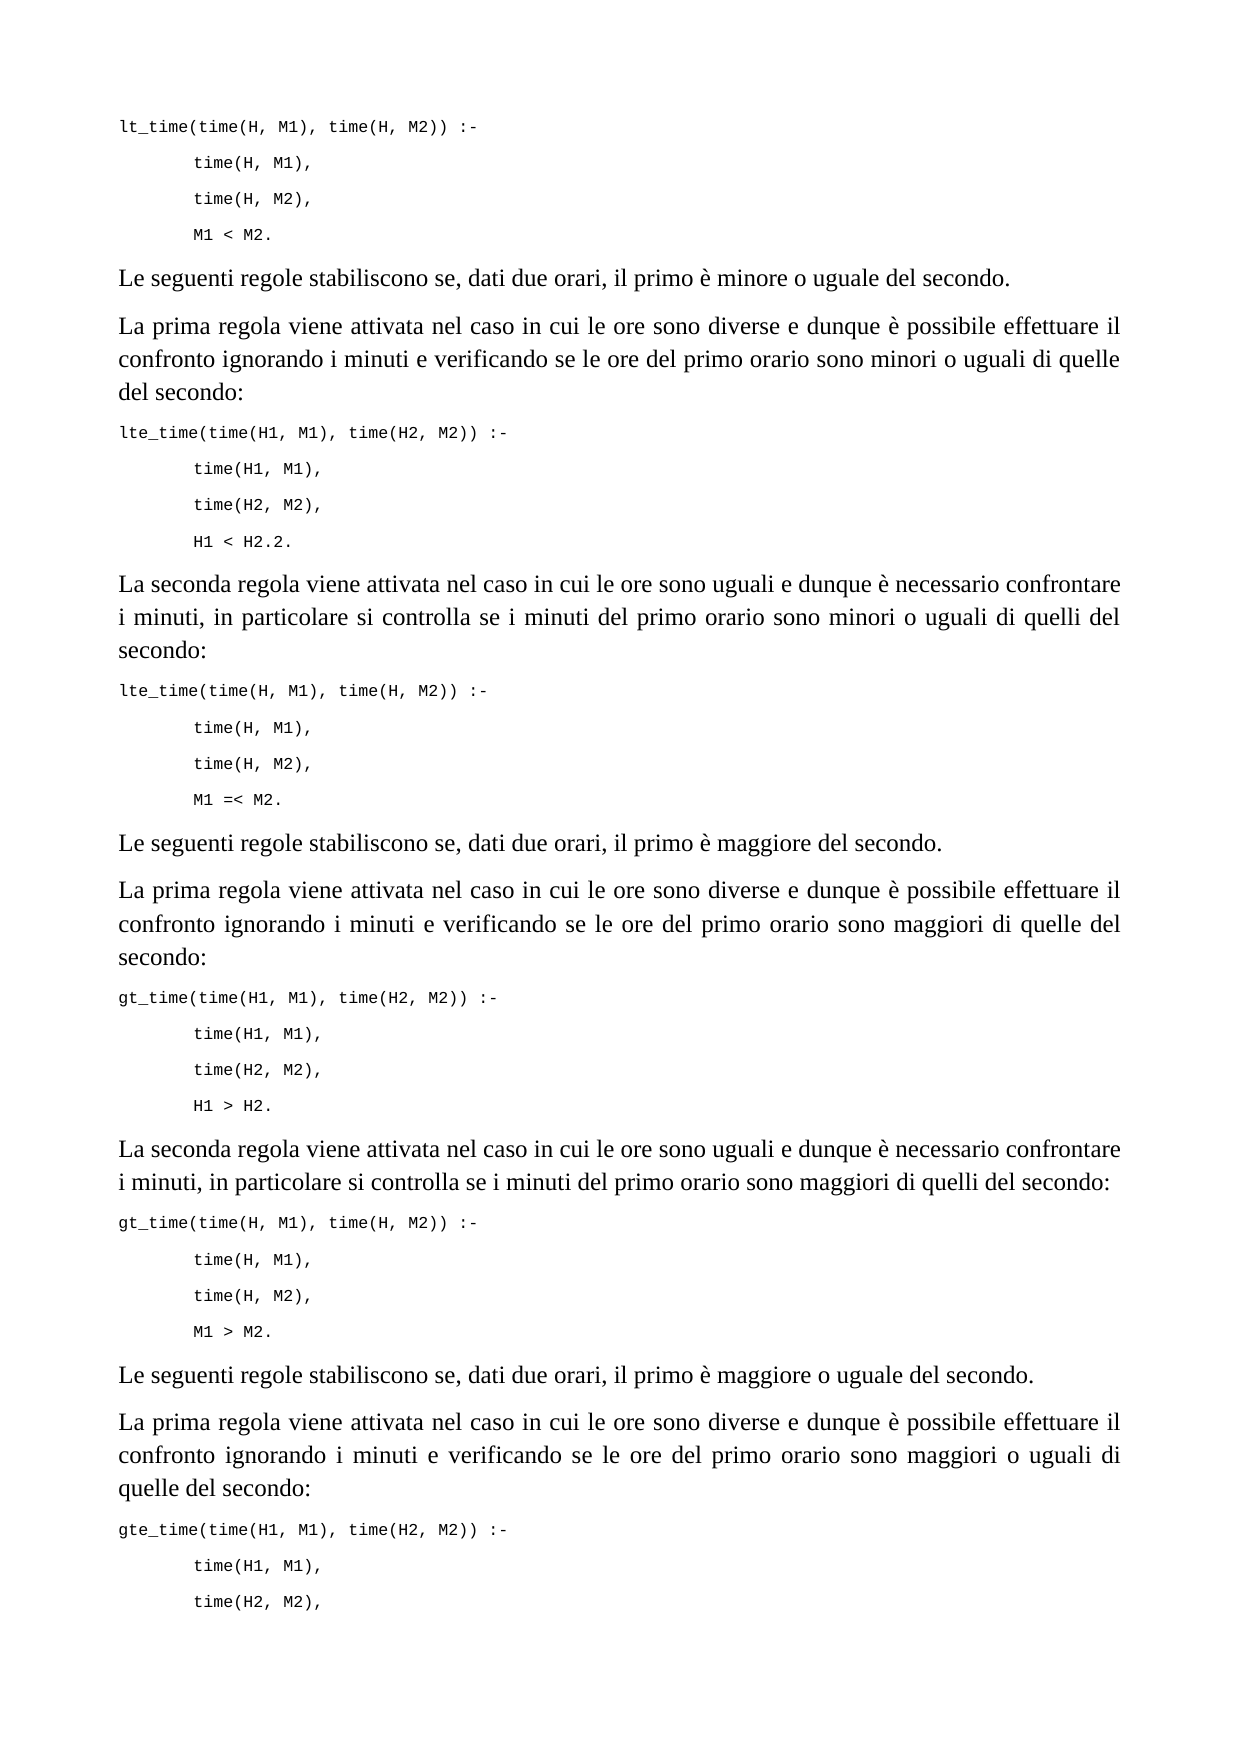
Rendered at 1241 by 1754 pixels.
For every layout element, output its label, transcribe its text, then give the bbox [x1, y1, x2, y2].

text La prima regola viene attivata nel caso in cui le ore sono diverse e dunque è possibile effettuare il confronto ignorando i minuti e verificando se le ore del primo orario sono minori o uguali di quelle del secondo: [118, 311, 1122, 406]
text time(H, M1), [118, 1251, 1122, 1270]
text time(H, M2), [118, 756, 1122, 774]
text H1 > H2. [118, 1098, 1122, 1117]
text gt_time(time(H1, M1), time(H2, M2)) :- [118, 989, 1122, 1008]
text time(H1, M1), [118, 1557, 1122, 1576]
text gte_time(time(H1, M1), time(H2, M2)) :- [118, 1521, 1122, 1540]
text time(H2, M2), [118, 1594, 1122, 1612]
text La seconda regola viene attivata nel caso in cui le ore sono uguali e dunque è necessario confrontare i minuti, in particolare si controlla se i minuti del primo orario sono maggiori di quelli del secondo: [118, 1134, 1122, 1196]
text Le seguenti regole stabiliscono se, dati due orari, il primo è maggiore del secondo. [118, 828, 1122, 857]
text Le seguenti regole stabiliscono se, dati due orari, il primo è maggiore o uguale del secondo. [118, 1360, 1122, 1389]
text time(H, M2), [118, 191, 1122, 209]
text lt_time(time(H, M1), time(H, M2)) :- [118, 118, 1122, 137]
text time(H2, M2), [118, 497, 1122, 516]
text time(H, M1), [118, 154, 1122, 173]
text H1 < H2.2. [118, 533, 1122, 552]
text time(H, M2), [118, 1287, 1122, 1306]
text La seconda regola viene attivata nel caso in cui le ore sono uguali e dunque è necessario confrontare i minuti, in particolare si controlla se i minuti del primo orario sono minori o uguali di quelli del secondo: [118, 569, 1122, 664]
text La prima regola viene attivata nel caso in cui le ore sono diverse e dunque è possibile effettuare il confronto ignorando i minuti e verificando se le ore del primo orario sono maggiori di quelle del secondo: [118, 876, 1122, 970]
text gt_time(time(H, M1), time(H, M2)) :- [118, 1215, 1122, 1234]
text La prima regola viene attivata nel caso in cui le ore sono diverse e dunque è possibile effettuare il confronto ignorando i minuti e verificando se le ore del primo orario sono maggiori o uguali di quelle del secondo: [118, 1407, 1122, 1502]
text M1 =< M2. [118, 792, 1122, 811]
text time(H, M1), [118, 719, 1122, 738]
text lte_time(time(H, M1), time(H, M2)) :- [118, 683, 1122, 702]
text time(H2, M2), [118, 1062, 1122, 1081]
text M1 > M2. [118, 1324, 1122, 1342]
text time(H1, M1), [118, 461, 1122, 479]
text M1 < M2. [118, 227, 1122, 246]
text lte_time(time(H1, M1), time(H2, M2)) :- [118, 424, 1122, 443]
text Le seguenti regole stabiliscono se, dati due orari, il primo è minore o uguale del secondo. [118, 263, 1122, 292]
text time(H1, M1), [118, 1026, 1122, 1044]
